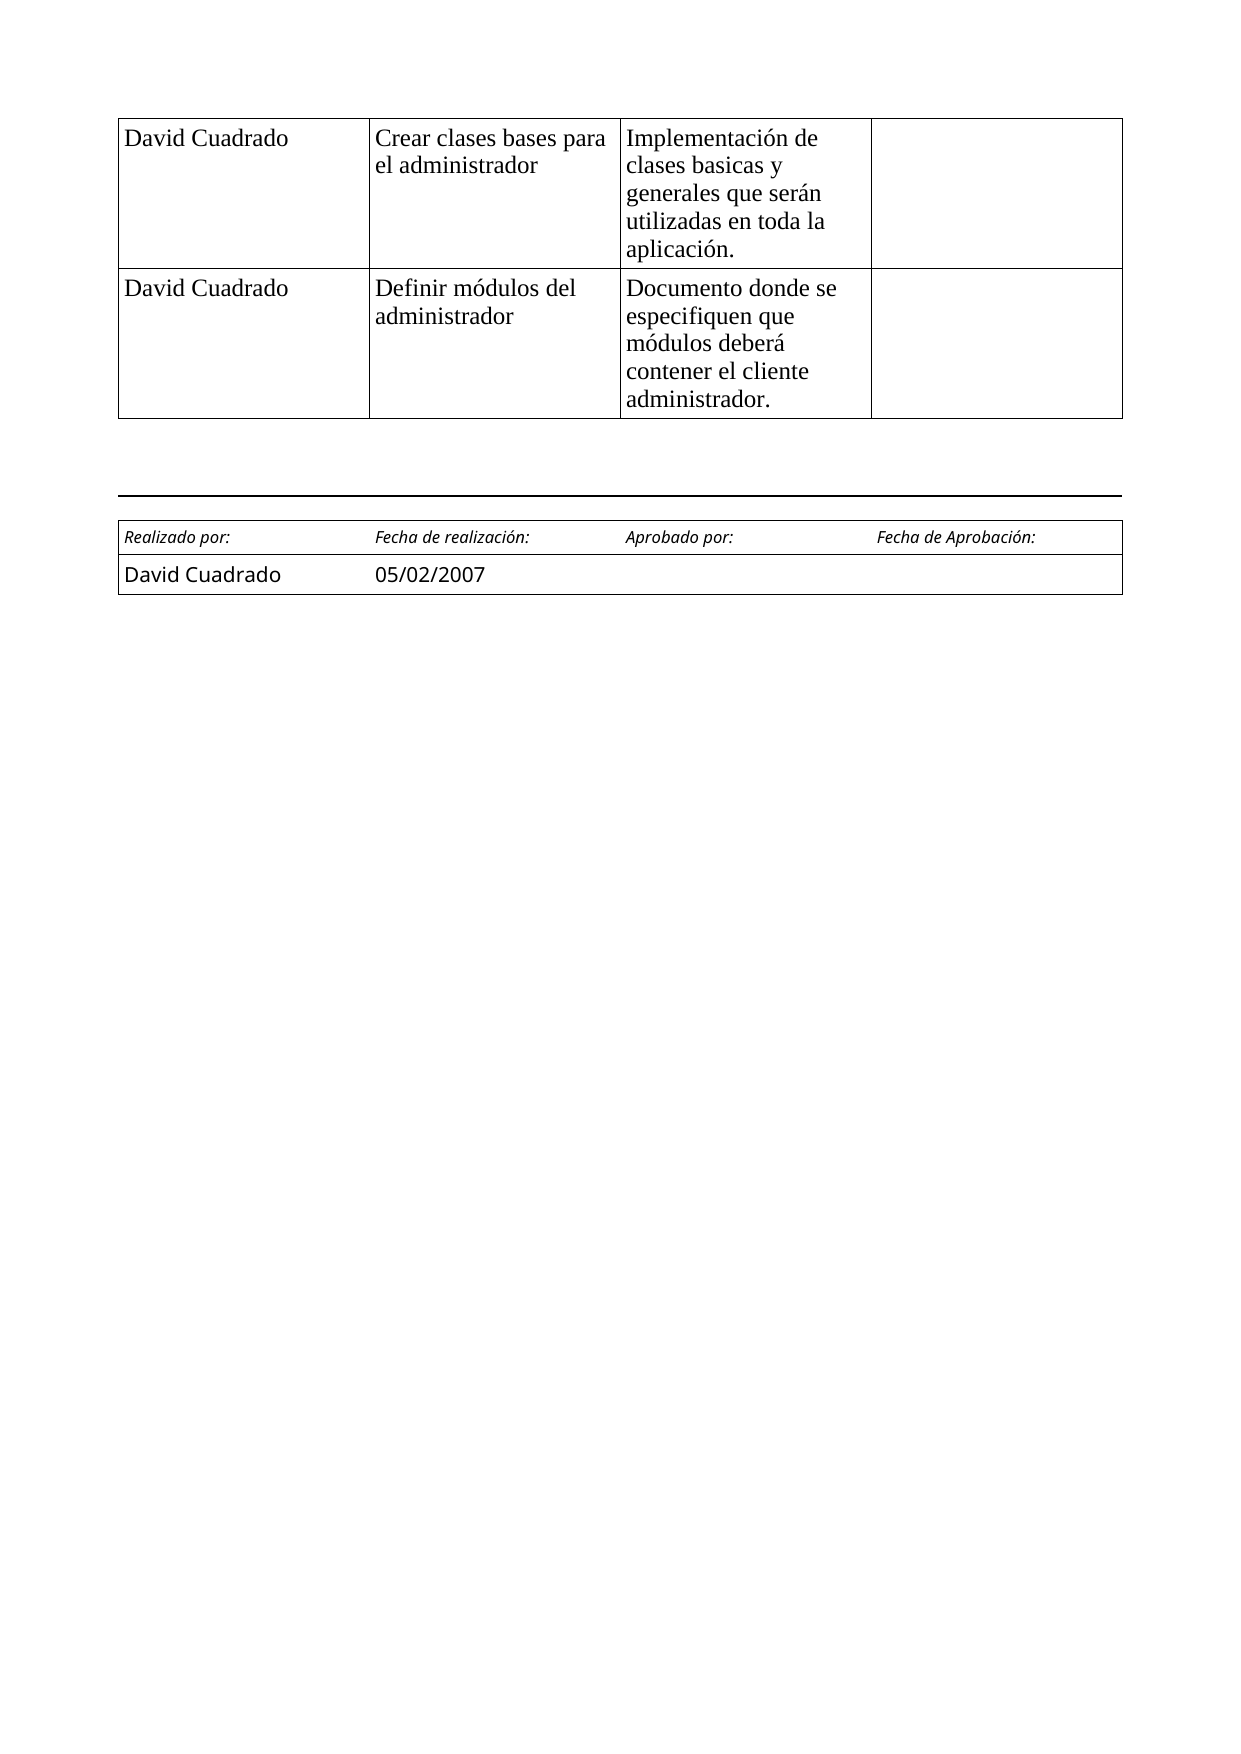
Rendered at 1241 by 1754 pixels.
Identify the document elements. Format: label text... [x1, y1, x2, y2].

table_cell Definir módulos del administrador [370, 269, 620, 418]
table_cell [872, 269, 1122, 418]
table_cell Documento donde se especifiquen que módulos deberá contener el cliente administrador. [621, 269, 871, 418]
table_cell David Cuadrado [119, 555, 369, 594]
table_cell 05/02/2007 [369, 555, 620, 594]
table_cell [871, 555, 1122, 594]
table_cell Crear clases bases para el administrador [370, 119, 620, 268]
table_cell [620, 555, 871, 594]
table_cell Implementación de clases basicas y generales que serán utilizadas en toda la aplicación. [621, 119, 871, 268]
table_header Aprobado por: [620, 521, 871, 554]
table_cell David Cuadrado [119, 119, 369, 268]
table_cell David Cuadrado [119, 269, 369, 418]
table_header Fecha de Aprobación: [871, 521, 1122, 554]
table_cell [872, 119, 1122, 268]
table_header Realizado por: [119, 521, 369, 554]
table_header Fecha de realización: [369, 521, 620, 554]
